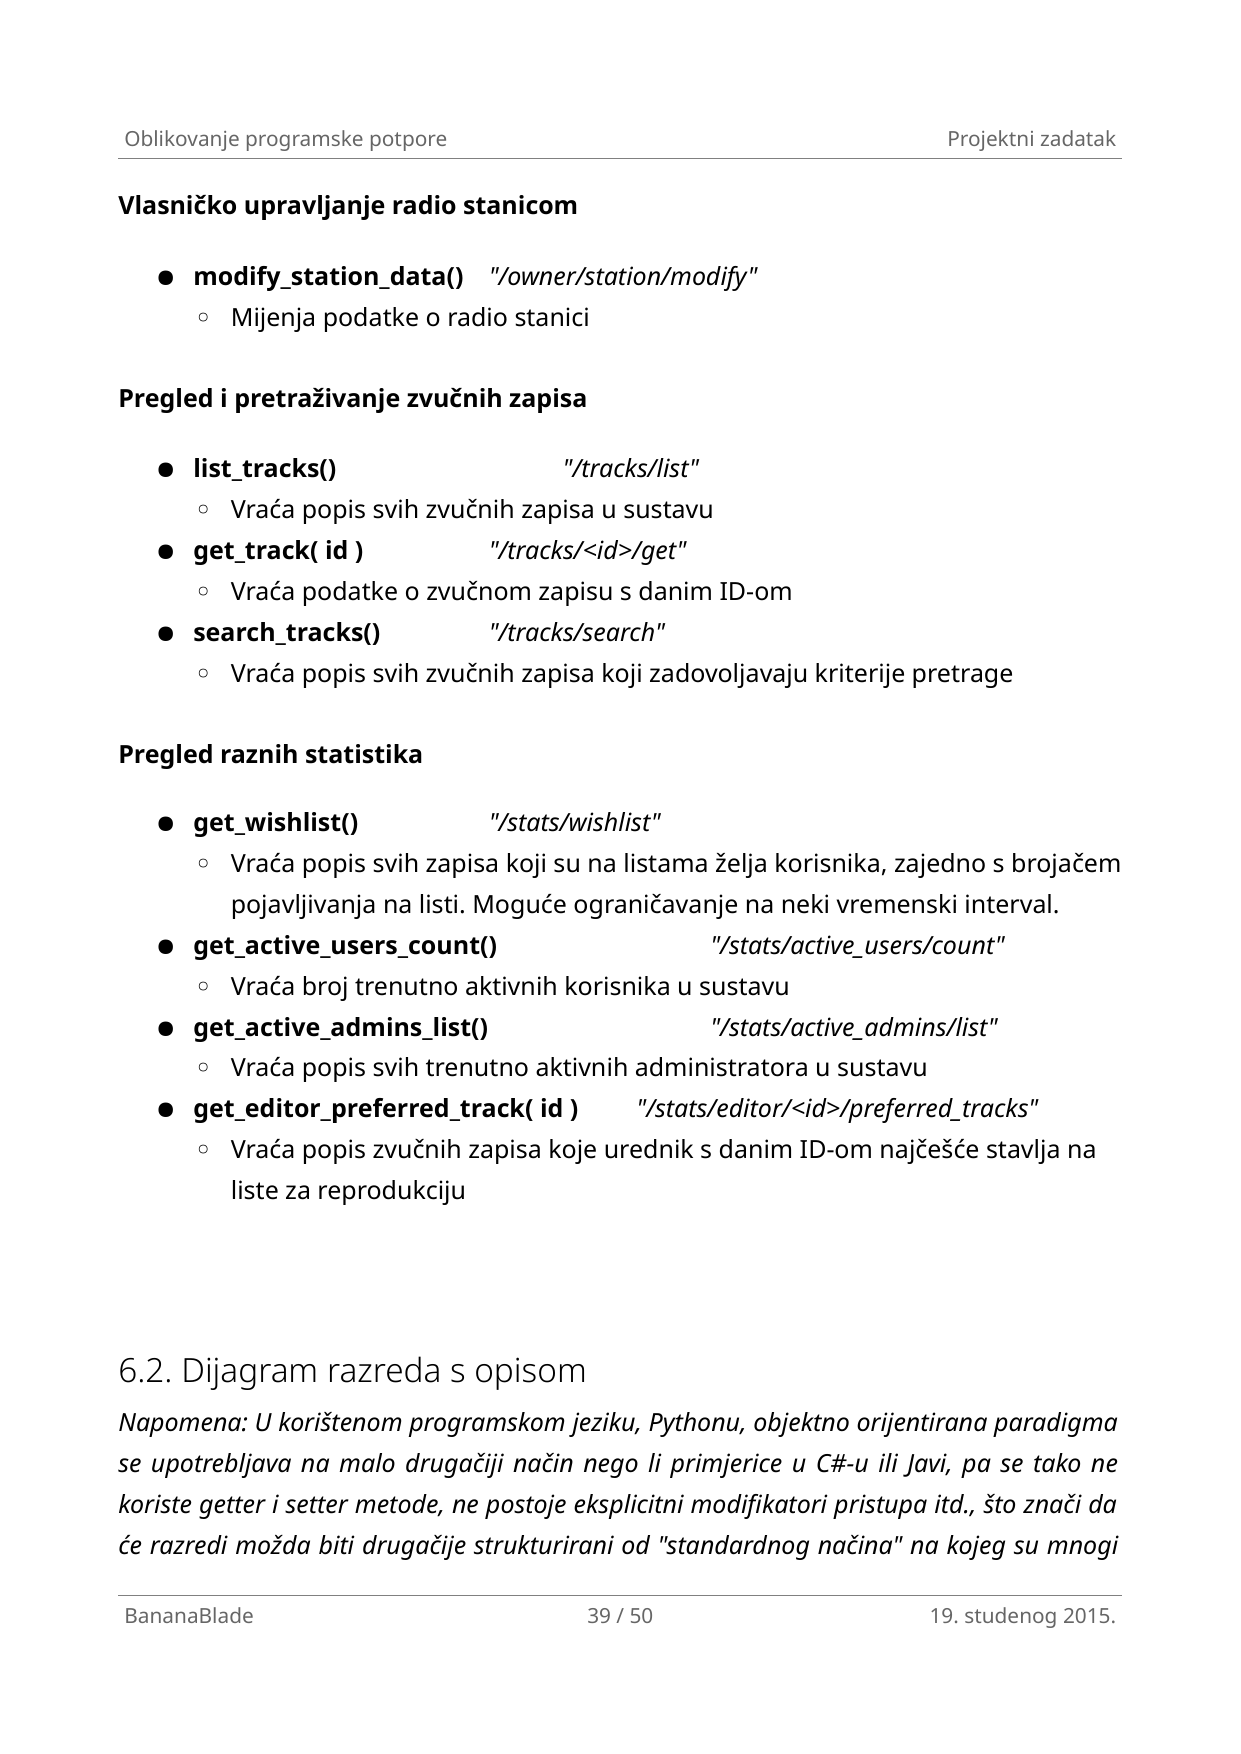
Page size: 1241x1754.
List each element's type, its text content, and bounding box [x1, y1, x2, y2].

list Vraća broj trenutno aktivnih korisnika u sustavu [193, 968, 1122, 1002]
text Vlasničko upravljanje radio stanicom [118, 188, 1122, 222]
list list_tracks() "/tracks/list" [156, 451, 1122, 485]
list get_active_users_count() "/stats/active_users/count" [156, 928, 1122, 962]
list Vraća popis svih zvučnih zapisa koji zadovoljavaju kriterije pretrage [193, 655, 1122, 689]
list get_editor_preferred_track( id ) "/stats/editor/<id>/preferred_tracks" [156, 1091, 1122, 1125]
list get_wishlist() "/stats/wishlist" [156, 805, 1122, 839]
list Vraća popis svih zvučnih zapisa u sustavu [193, 492, 1122, 526]
list get_active_admins_list() "/stats/active_admins/list" [156, 1009, 1122, 1043]
list Vraća popis svih trenutno aktivnih administratora u sustavu [193, 1050, 1122, 1084]
text Napomena: U korištenom programskom jeziku, Pythonu, objektno orijentirana paradigma se upotrebljava na malo drugačiji način nego li primjerice u C#-u ili Javi, pa se tako ne koriste getter i setter metode, ne postoje eksplicitni modifikatori pristupa itd., što znači da će razredi možda biti drugačije strukturirani od "standardnog načina" na kojeg su mnogi [118, 1405, 1122, 1562]
text Pregled raznih statistika [118, 737, 1122, 771]
list get_track( id ) "/tracks/<id>/get" [156, 533, 1122, 567]
list search_tracks() "/tracks/search" [156, 614, 1122, 648]
text Pregled i pretraživanje zvučnih zapisa [118, 381, 1122, 415]
list Vraća popis zvučnih zapisa koje urednik s danim ID-om najčešće stavlja na liste za reprodukciju [193, 1132, 1122, 1207]
list Vraća popis svih zapisa koji su na listama želja korisnika, zajedno s brojačem pojavljivanja na listi. Moguće ograničavanje na neki vremenski interval. [193, 846, 1122, 921]
list Mijenja podatke o radio stanici [193, 299, 1122, 333]
subtitle 6.2. Dijagram razreda s opisom [118, 1347, 1122, 1392]
list modify_station_data() "/owner/station/modify" [156, 258, 1122, 292]
list Vraća podatke o zvučnom zapisu s danim ID-om [193, 574, 1122, 608]
